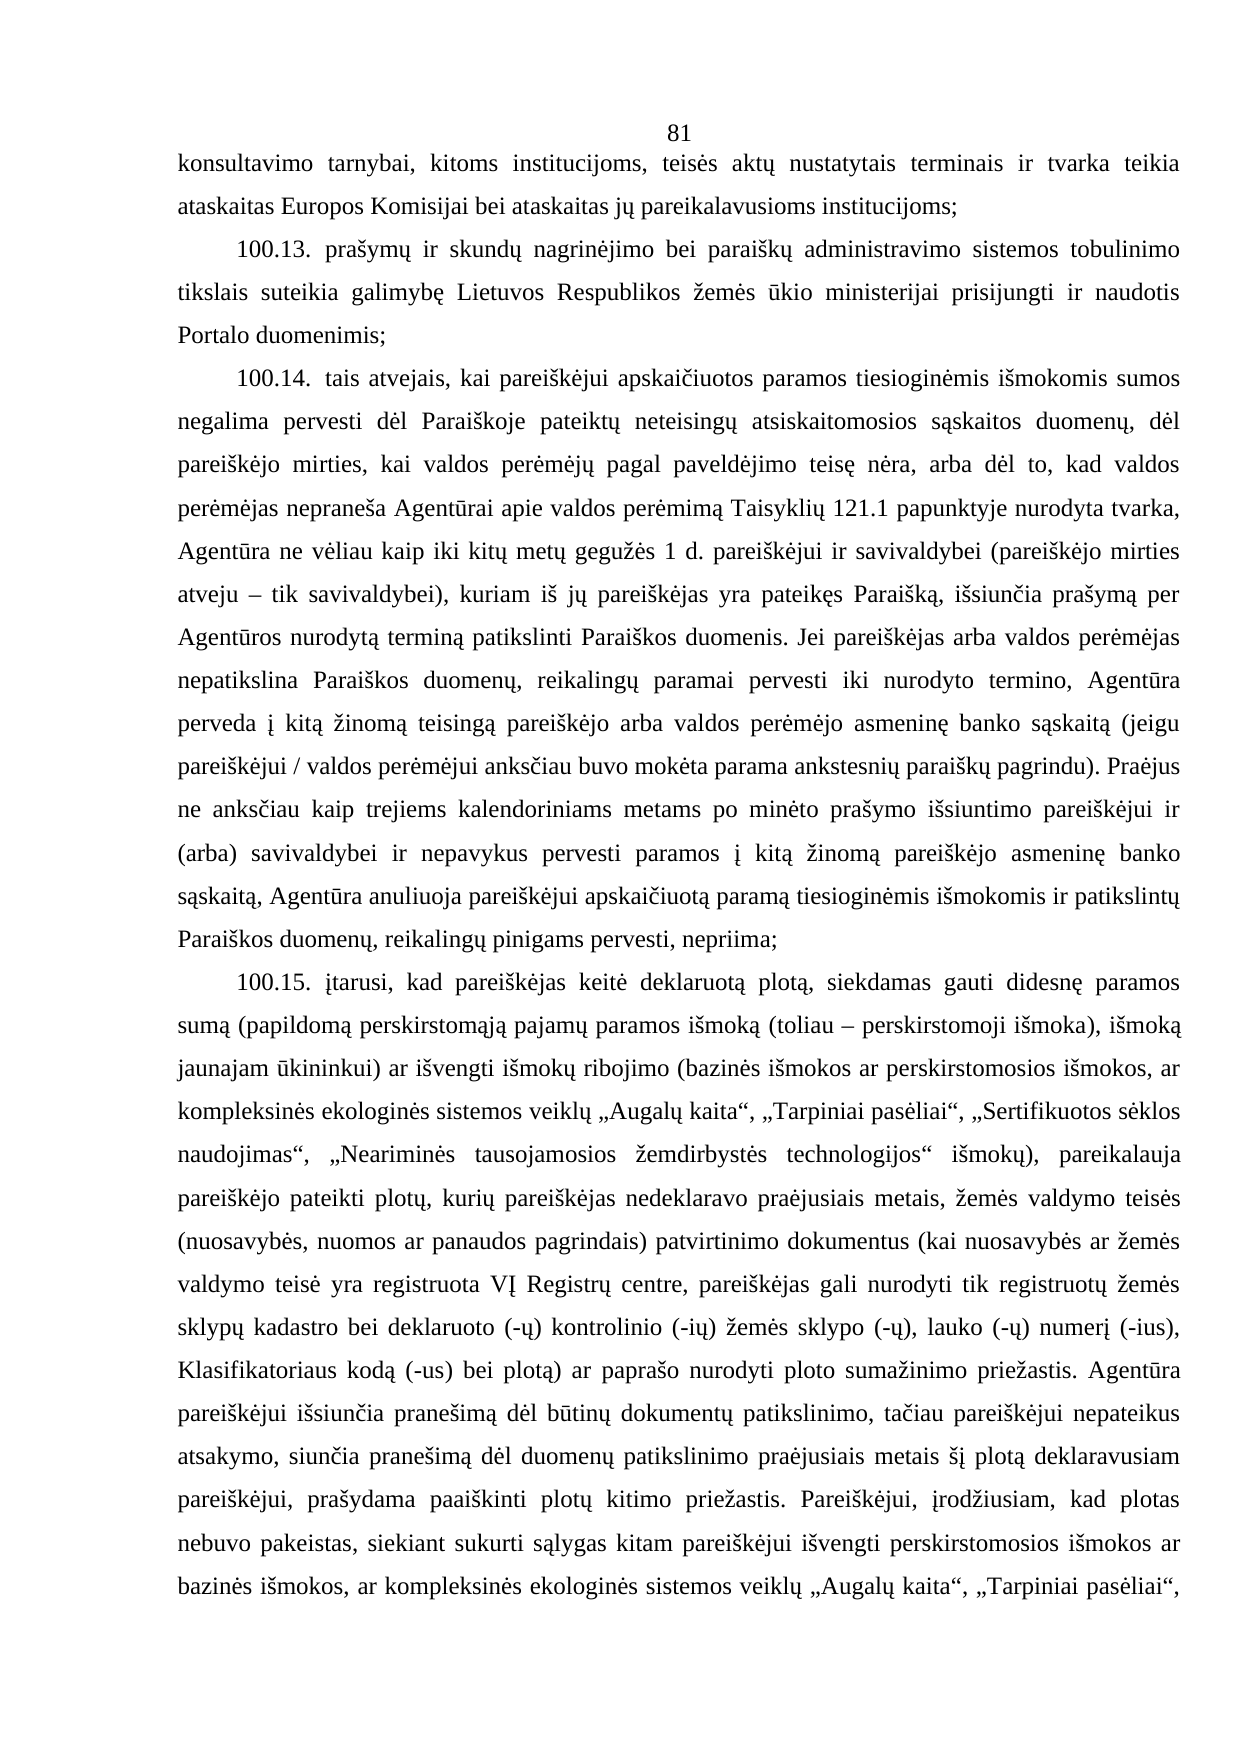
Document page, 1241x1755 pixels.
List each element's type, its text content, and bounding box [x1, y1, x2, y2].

text 100.13. prašymų ir skundų nagrinėjimo bei paraiškų administravimo sistemos tobulinimo tikslais suteikia galimybę Lietuvos Respublikos žemės ūkio ministerijai prisijungti ir naudotis Portalo duomenimis; [177, 234, 1181, 349]
text konsultavimo tarnybai, kitoms institucijoms, teisės aktų nustatytais terminais ir tvarka teikia ataskaitas Europos Komisijai bei ataskaitas jų pareikalavusioms institucijoms; [177, 148, 1181, 219]
text 100.14. tais atvejais, kai pareiškėjui apskaičiuotos paramos tiesioginėmis išmokomis sumos negalima pervesti dėl Paraiškoje pateiktų neteisingų atsiskaitomosios sąskaitos duomenų, dėl pareiškėjo mirties, kai valdos perėmėjų pagal paveldėjimo teisę nėra, arba dėl to, kad valdos perėmėjas nepraneša Agentūrai apie valdos perėmimą Taisyklių 121.1 papunktyje nurodyta tvarka, Agentūra ne vėliau kaip iki kitų metų gegužės 1 d. pareiškėjui ir savivaldybei (pareiškėjo mirties atveju – tik savivaldybei), kuriam iš jų pareiškėjas yra pateikęs Paraišką, išsiunčia prašymą per Agentūros nurodytą terminą patikslinti Paraiškos duomenis. Jei pareiškėjas arba valdos perėmėjas nepatikslina Paraiškos duomenų, reikalingų paramai pervesti iki nurodyto termino, Agentūra perveda į kitą žinomą teisingą pareiškėjo arba valdos perėmėjo asmeninę banko sąskaitą (jeigu pareiškėjui / valdos perėmėjui anksčiau buvo mokėta parama ankstesnių paraiškų pagrindu). Praėjus ne anksčiau kaip trejiems kalendoriniams metams po minėto prašymo išsiuntimo pareiškėjui ir (arba) savivaldybei ir nepavykus pervesti paramos į kitą žinomą pareiškėjo asmeninę banko sąskaitą, Agentūra anuliuoja pareiškėjui apskaičiuotą paramą tiesioginėmis išmokomis ir patikslintų Paraiškos duomenų, reikalingų pinigams pervesti, nepriima; [177, 363, 1181, 953]
text 100.15. įtarusi, kad pareiškėjas keitė deklaruotą plotą, siekdamas gauti didesnę paramos sumą (papildomą perskirstomąją pajamų paramos išmoką (toliau – perskirstomoji išmoka), išmoką jaunajam ūkininkui) ar išvengti išmokų ribojimo (bazinės išmokos ar perskirstomosios išmokos, ar kompleksinės ekologinės sistemos veiklų „Augalų kaita“, „Tarpiniai pasėliai“, „Sertifikuotos sėklos naudojimas“, „Neariminės tausojamosios žemdirbystės technologijos“ išmokų), pareikalauja pareiškėjo pateikti plotų, kurių pareiškėjas nedeklaravo praėjusiais metais, žemės valdymo teisės (nuosavybės, nuomos ar panaudos pagrindais) patvirtinimo dokumentus (kai nuosavybės ar žemės valdymo teisė yra registruota VĮ Registrų centre, pareiškėjas gali nurodyti tik registruotų žemės sklypų kadastro bei deklaruoto (-ų) kontrolinio (-ių) žemės sklypo (-ų), lauko (-ų) numerį (-ius), Klasifikatoriaus kodą (-us) bei plotą) ar paprašo nurodyti ploto sumažinimo priežastis. Agentūra pareiškėjui išsiunčia pranešimą dėl būtinų dokumentų patikslinimo, tačiau pareiškėjui nepateikus atsakymo, siunčia pranešimą dėl duomenų patikslinimo praėjusiais metais šį plotą deklaravusiam pareiškėjui, prašydama paaiškinti plotų kitimo priežastis. Pareiškėjui, įrodžiusiam, kad plotas nebuvo pakeistas, siekiant sukurti sąlygas kitam pareiškėjui išvengti perskirstomosios išmokos ar bazinės išmokos, ar kompleksinės ekologinės sistemos veiklų „Augalų kaita“, „Tarpiniai pasėliai“, [177, 967, 1181, 1599]
